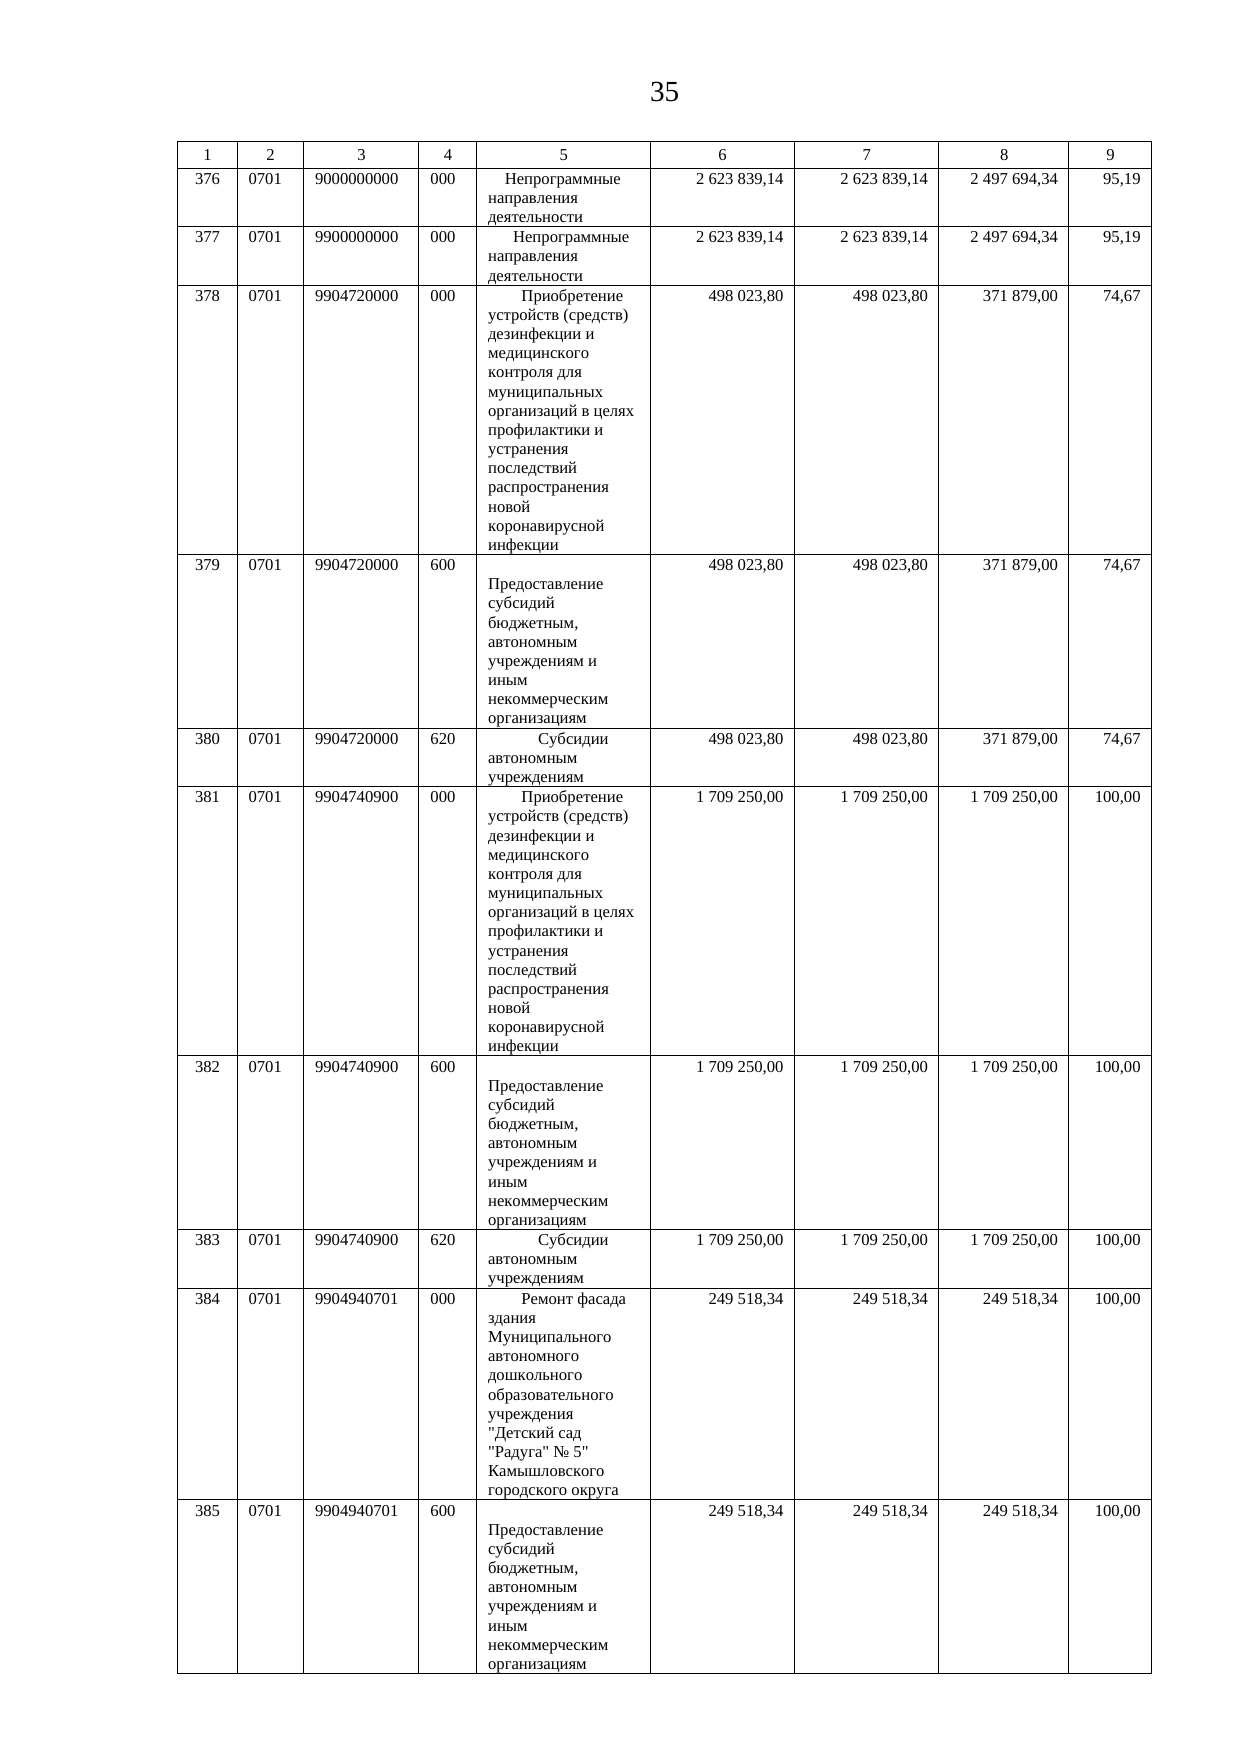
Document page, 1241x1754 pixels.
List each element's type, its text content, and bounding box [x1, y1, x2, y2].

table_cell 249 518,34 [939, 1289, 1068, 1499]
table_cell 620 [419, 1230, 476, 1287]
table_cell 383 [178, 1230, 237, 1287]
table_cell 1 709 250,00 [651, 1056, 794, 1229]
table_header 8 [939, 142, 1068, 167]
table_cell 498 023,80 [651, 729, 794, 786]
table_cell 381 [178, 787, 237, 1055]
table_header 9 [1069, 142, 1151, 167]
table_cell 378 [178, 286, 237, 554]
table_cell 9904720000 [304, 555, 418, 727]
table_cell 100,00 [1069, 1500, 1151, 1673]
table_cell Приобретение устройств (средств) дезинфекции и медицинского контроля для муниципальных организаций в целях профилактики и устранения последствий распространения новой коронавирусной инфекции [477, 286, 650, 554]
table_cell 498 023,80 [651, 555, 794, 727]
table_cell 0701 [238, 1500, 303, 1673]
table_cell 0701 [238, 1056, 303, 1229]
table_cell 371 879,00 [939, 729, 1068, 786]
table_cell 0701 [238, 286, 303, 554]
table_cell 0701 [238, 787, 303, 1055]
table_cell Предоставление субсидий бюджетным, автономным учреждениям и иным некоммерческим организациям [477, 1056, 650, 1229]
table_cell 9900000000 [304, 227, 418, 284]
table_cell 1 709 250,00 [795, 787, 938, 1055]
table_header 3 [304, 142, 418, 167]
table_cell 74,67 [1069, 286, 1151, 554]
table_cell 0701 [238, 729, 303, 786]
table_cell 000 [419, 169, 476, 226]
table_cell Непрограммные направления деятельности [477, 227, 650, 284]
table_cell 382 [178, 1056, 237, 1229]
table_cell 0701 [238, 1289, 303, 1499]
table_cell 0701 [238, 1230, 303, 1287]
table_cell 9904720000 [304, 286, 418, 554]
table_cell 498 023,80 [795, 555, 938, 727]
table_cell 249 518,34 [651, 1500, 794, 1673]
table_cell 620 [419, 729, 476, 786]
table_cell 9904740900 [304, 1056, 418, 1229]
table_cell 1 709 250,00 [939, 1230, 1068, 1287]
table_cell 1 709 250,00 [939, 1056, 1068, 1229]
table_cell 377 [178, 227, 237, 284]
table_cell Непрограммные направления деятельности [477, 169, 650, 226]
table_cell 9904740900 [304, 787, 418, 1055]
table_header 4 [419, 142, 476, 167]
table_cell 249 518,34 [651, 1289, 794, 1499]
table_cell 100,00 [1069, 1230, 1151, 1287]
table_cell 600 [419, 555, 476, 727]
table_cell 9904740900 [304, 1230, 418, 1287]
table_cell 2 623 839,14 [651, 227, 794, 284]
table_cell 0701 [238, 169, 303, 226]
table_cell 498 023,80 [795, 729, 938, 786]
table_cell 249 518,34 [795, 1500, 938, 1673]
table_header 7 [795, 142, 938, 167]
table_cell 74,67 [1069, 729, 1151, 786]
table_cell 1 709 250,00 [795, 1230, 938, 1287]
table_cell Субсидии автономным учреждениям [477, 1230, 650, 1287]
table_cell 249 518,34 [939, 1500, 1068, 1673]
table_cell 380 [178, 729, 237, 786]
table_cell 9904940701 [304, 1500, 418, 1673]
table_cell Приобретение устройств (средств) дезинфекции и медицинского контроля для муниципальных организаций в целях профилактики и устранения последствий распространения новой коронавирусной инфекции [477, 787, 650, 1055]
table_cell 2 623 839,14 [795, 227, 938, 284]
table_cell 9904940701 [304, 1289, 418, 1499]
table_cell Субсидии автономным учреждениям [477, 729, 650, 786]
table_cell 74,67 [1069, 555, 1151, 727]
table_cell 498 023,80 [651, 286, 794, 554]
table_cell 1 709 250,00 [795, 1056, 938, 1229]
table_cell Предоставление субсидий бюджетным, автономным учреждениям и иным некоммерческим организациям [477, 555, 650, 727]
table_cell 379 [178, 555, 237, 727]
table_cell 100,00 [1069, 1056, 1151, 1229]
table_cell 9000000000 [304, 169, 418, 226]
table_cell 95,19 [1069, 227, 1151, 284]
table_cell 95,19 [1069, 169, 1151, 226]
table_cell 371 879,00 [939, 555, 1068, 727]
table_cell 2 623 839,14 [651, 169, 794, 226]
table_cell 600 [419, 1500, 476, 1673]
table_cell 000 [419, 787, 476, 1055]
table_header 6 [651, 142, 794, 167]
table_cell 000 [419, 1289, 476, 1499]
table_header 5 [477, 142, 650, 167]
table_cell 1 709 250,00 [939, 787, 1068, 1055]
table_cell 249 518,34 [795, 1289, 938, 1499]
table_cell 100,00 [1069, 1289, 1151, 1499]
table_cell 1 709 250,00 [651, 787, 794, 1055]
table_cell 371 879,00 [939, 286, 1068, 554]
table_header 2 [238, 142, 303, 167]
table_cell 600 [419, 1056, 476, 1229]
table_cell 2 497 694,34 [939, 227, 1068, 284]
table_cell 000 [419, 227, 476, 284]
table_cell 9904720000 [304, 729, 418, 786]
table_cell 385 [178, 1500, 237, 1673]
table_cell 000 [419, 286, 476, 554]
table_cell 384 [178, 1289, 237, 1499]
table_cell 0701 [238, 555, 303, 727]
table_header 1 [178, 142, 237, 167]
table_cell Предоставление субсидий бюджетным, автономным учреждениям и иным некоммерческим организациям [477, 1500, 650, 1673]
table_cell 498 023,80 [795, 286, 938, 554]
table_cell Ремонт фасада здания Муниципального автономного дошкольного образовательного учреждения "Детский сад "Радуга" № 5" Камышловского городского округа [477, 1289, 650, 1499]
table_cell 0701 [238, 227, 303, 284]
table_cell 1 709 250,00 [651, 1230, 794, 1287]
table_cell 100,00 [1069, 787, 1151, 1055]
table_cell 2 497 694,34 [939, 169, 1068, 226]
table_cell 376 [178, 169, 237, 226]
table_cell 2 623 839,14 [795, 169, 938, 226]
